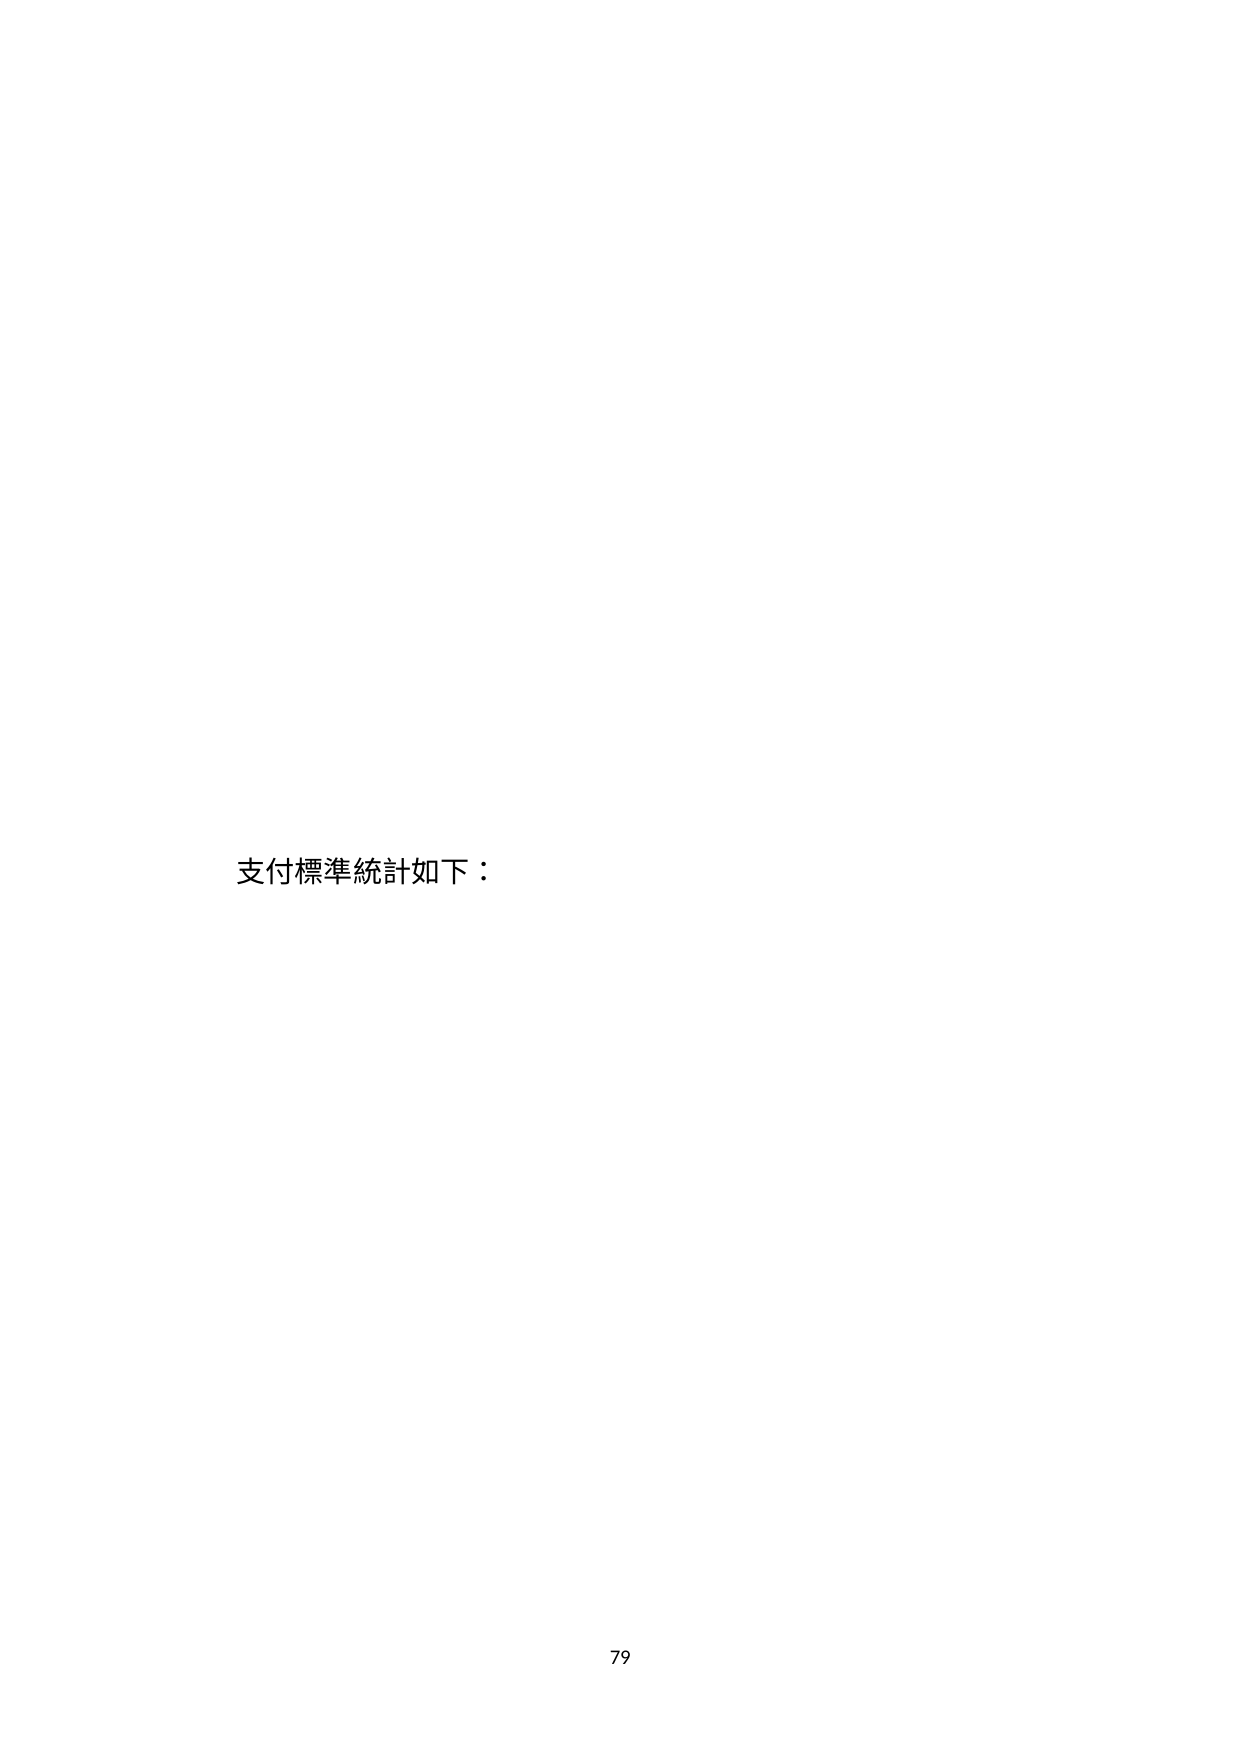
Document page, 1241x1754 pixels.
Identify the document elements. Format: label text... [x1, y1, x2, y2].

list 支付標準統計如下： [168, 828, 1122, 891]
